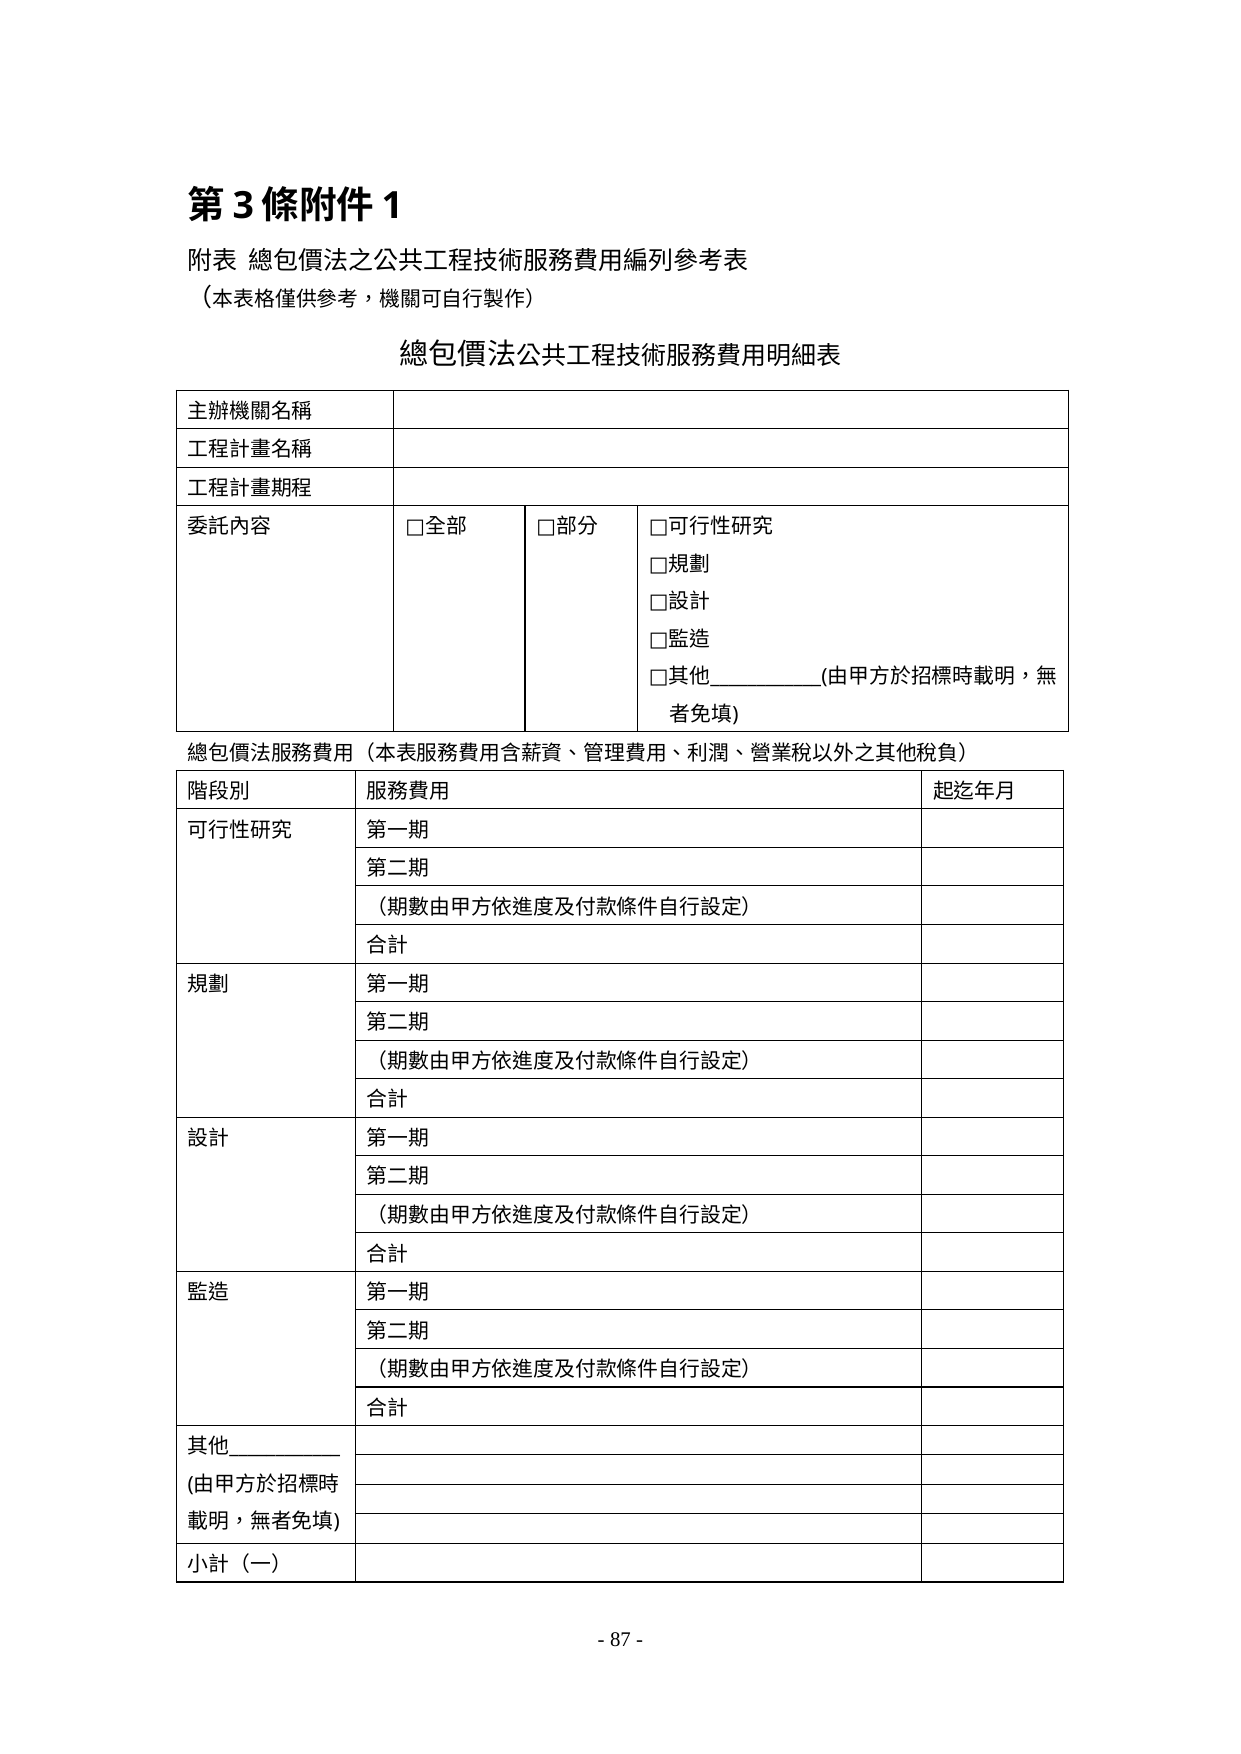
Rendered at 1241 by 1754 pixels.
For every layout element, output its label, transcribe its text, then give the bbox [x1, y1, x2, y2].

table_cell [922, 1310, 1063, 1348]
table_cell [356, 1485, 921, 1513]
table_cell [922, 1514, 1063, 1543]
table_header [394, 391, 1068, 428]
table_cell [356, 1544, 921, 1581]
table_cell 第一期 [356, 1118, 921, 1155]
table_cell [356, 1455, 921, 1484]
text 總包價法服務費用（本表服務費用含薪資、管理費用、利潤、營業稅以外之其他稅負） [187, 732, 1053, 770]
text （本表格僅供參考，機關可自行製作） [187, 277, 1053, 314]
table_cell [922, 886, 1063, 924]
table_cell [922, 1079, 1063, 1117]
table_cell 設計 [177, 1118, 355, 1271]
table_cell （期數由甲方依進度及付款條件自行設定） [356, 886, 921, 924]
table_cell [922, 1156, 1063, 1194]
table_cell [922, 1388, 1063, 1425]
table_cell □全部 [394, 506, 524, 731]
table_cell 監造 [177, 1272, 355, 1425]
table_cell [922, 1233, 1063, 1271]
table_cell 第一期 [356, 1272, 921, 1309]
text 第3條附件1 [187, 164, 1053, 239]
table_cell [922, 964, 1063, 1001]
table_cell （期數由甲方依進度及付款條件自行設定） [356, 1349, 921, 1386]
table_header 主辦機關名稱 [177, 391, 393, 428]
table_cell 規劃 [177, 964, 355, 1117]
table_cell [922, 1544, 1063, 1581]
table_cell [394, 429, 1068, 467]
table_cell [922, 809, 1063, 847]
table_header 服務費用 [356, 771, 921, 808]
table_cell [356, 1514, 921, 1543]
table_cell （期數由甲方依進度及付款條件自行設定） [356, 1195, 921, 1232]
table_cell 工程計畫期程 [177, 468, 393, 505]
table_cell 合計 [356, 1388, 921, 1425]
text 總包價法公共工程技術服務費用明細表 [187, 314, 1053, 389]
table_cell [922, 848, 1063, 885]
table_cell 合計 [356, 1079, 921, 1117]
table_cell 第二期 [356, 1002, 921, 1039]
table_cell 第二期 [356, 1156, 921, 1194]
table_cell [922, 1118, 1063, 1155]
table_cell [356, 1426, 921, 1454]
table_cell （期數由甲方依進度及付款條件自行設定） [356, 1041, 921, 1078]
table_cell 第一期 [356, 964, 921, 1001]
table_cell [922, 1455, 1063, 1484]
table_cell [922, 1485, 1063, 1513]
table_cell 第二期 [356, 1310, 921, 1348]
table_cell [922, 1002, 1063, 1039]
table_header 起迄年月 [922, 771, 1063, 808]
table_cell □可行性研究 □規劃 □設計 □監造 □其他____________(由甲方於招標時載明，無者免填) [638, 506, 1068, 731]
table_cell 工程計畫名稱 [177, 429, 393, 467]
table_cell [922, 1349, 1063, 1386]
table_cell 小計（一） [177, 1544, 355, 1581]
table_cell [922, 1272, 1063, 1309]
table_cell [922, 1426, 1063, 1454]
table_cell 可行性研究 [177, 809, 355, 962]
table_cell 第一期 [356, 809, 921, 847]
table_cell 第二期 [356, 848, 921, 885]
table_cell □部分 [526, 506, 637, 731]
table_cell [922, 925, 1063, 962]
table_header 階段別 [177, 771, 355, 808]
text 附表 總包價法之公共工程技術服務費用編列參考表 [187, 239, 1053, 277]
table_cell 合計 [356, 1233, 921, 1271]
table_cell 合計 [356, 925, 921, 962]
table_cell [394, 468, 1068, 505]
table_cell 其他____________(由甲方於招標時載明，無者免填) [177, 1426, 355, 1543]
table_cell [922, 1041, 1063, 1078]
table_cell [922, 1195, 1063, 1232]
table_cell 委託內容 [177, 506, 393, 731]
